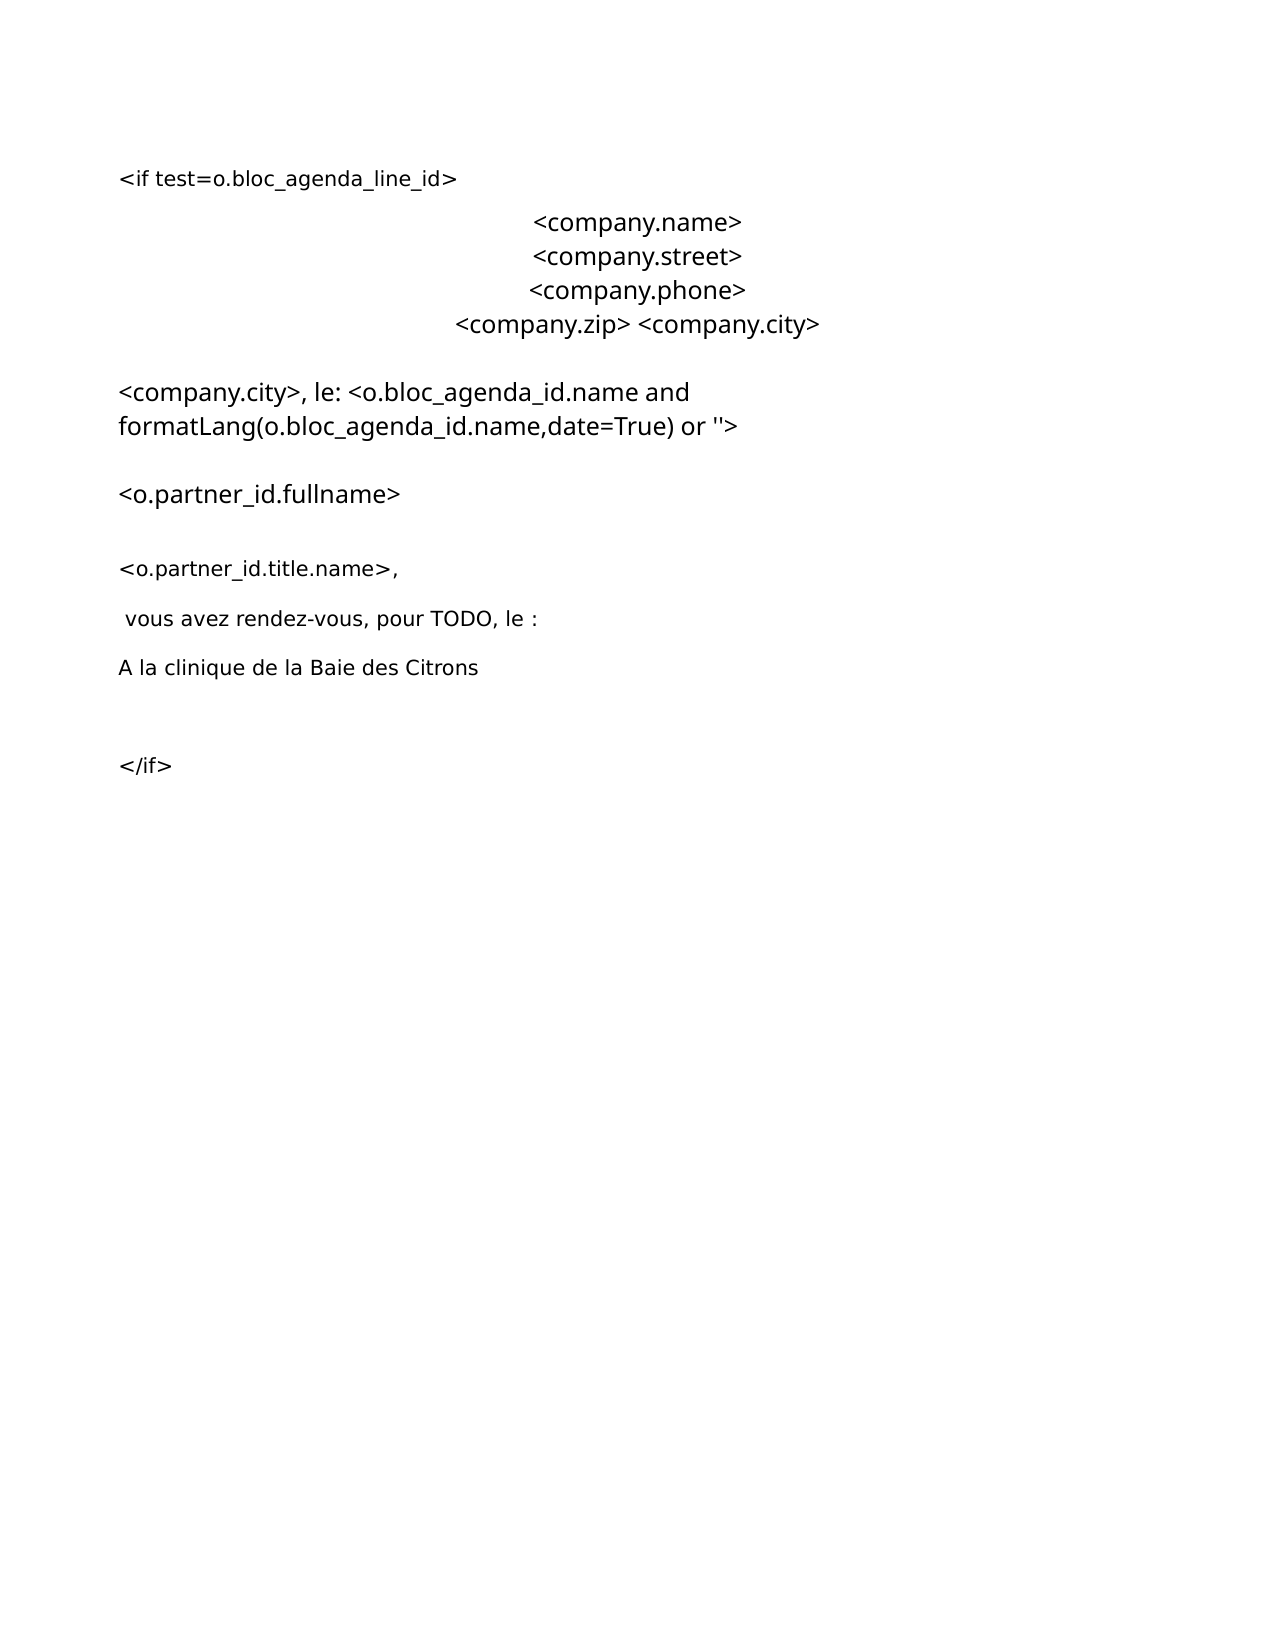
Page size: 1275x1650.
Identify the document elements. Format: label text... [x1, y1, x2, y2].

text <o.partner_id.title.name>, [118, 557, 1157, 582]
text A la clinique de la Baie des Citrons [118, 656, 1157, 680]
text <company.city>, le: <o.bloc_agenda_id.name and formatLang(o.bloc_agenda_id.name,date=True) or ''> [118, 374, 1157, 443]
text </if> [118, 754, 1157, 779]
text <company.name> [118, 204, 1157, 238]
text <o.partner_id.fullname> [118, 477, 1157, 511]
text <company.phone> [118, 272, 1157, 306]
text <company.zip> <company.city> [118, 306, 1157, 340]
text vous avez rendez-vous, pour TODO, le : [118, 607, 1157, 631]
text <if test=o.bloc_agenda_line_id> [118, 167, 1157, 192]
text <company.street> [118, 238, 1157, 272]
